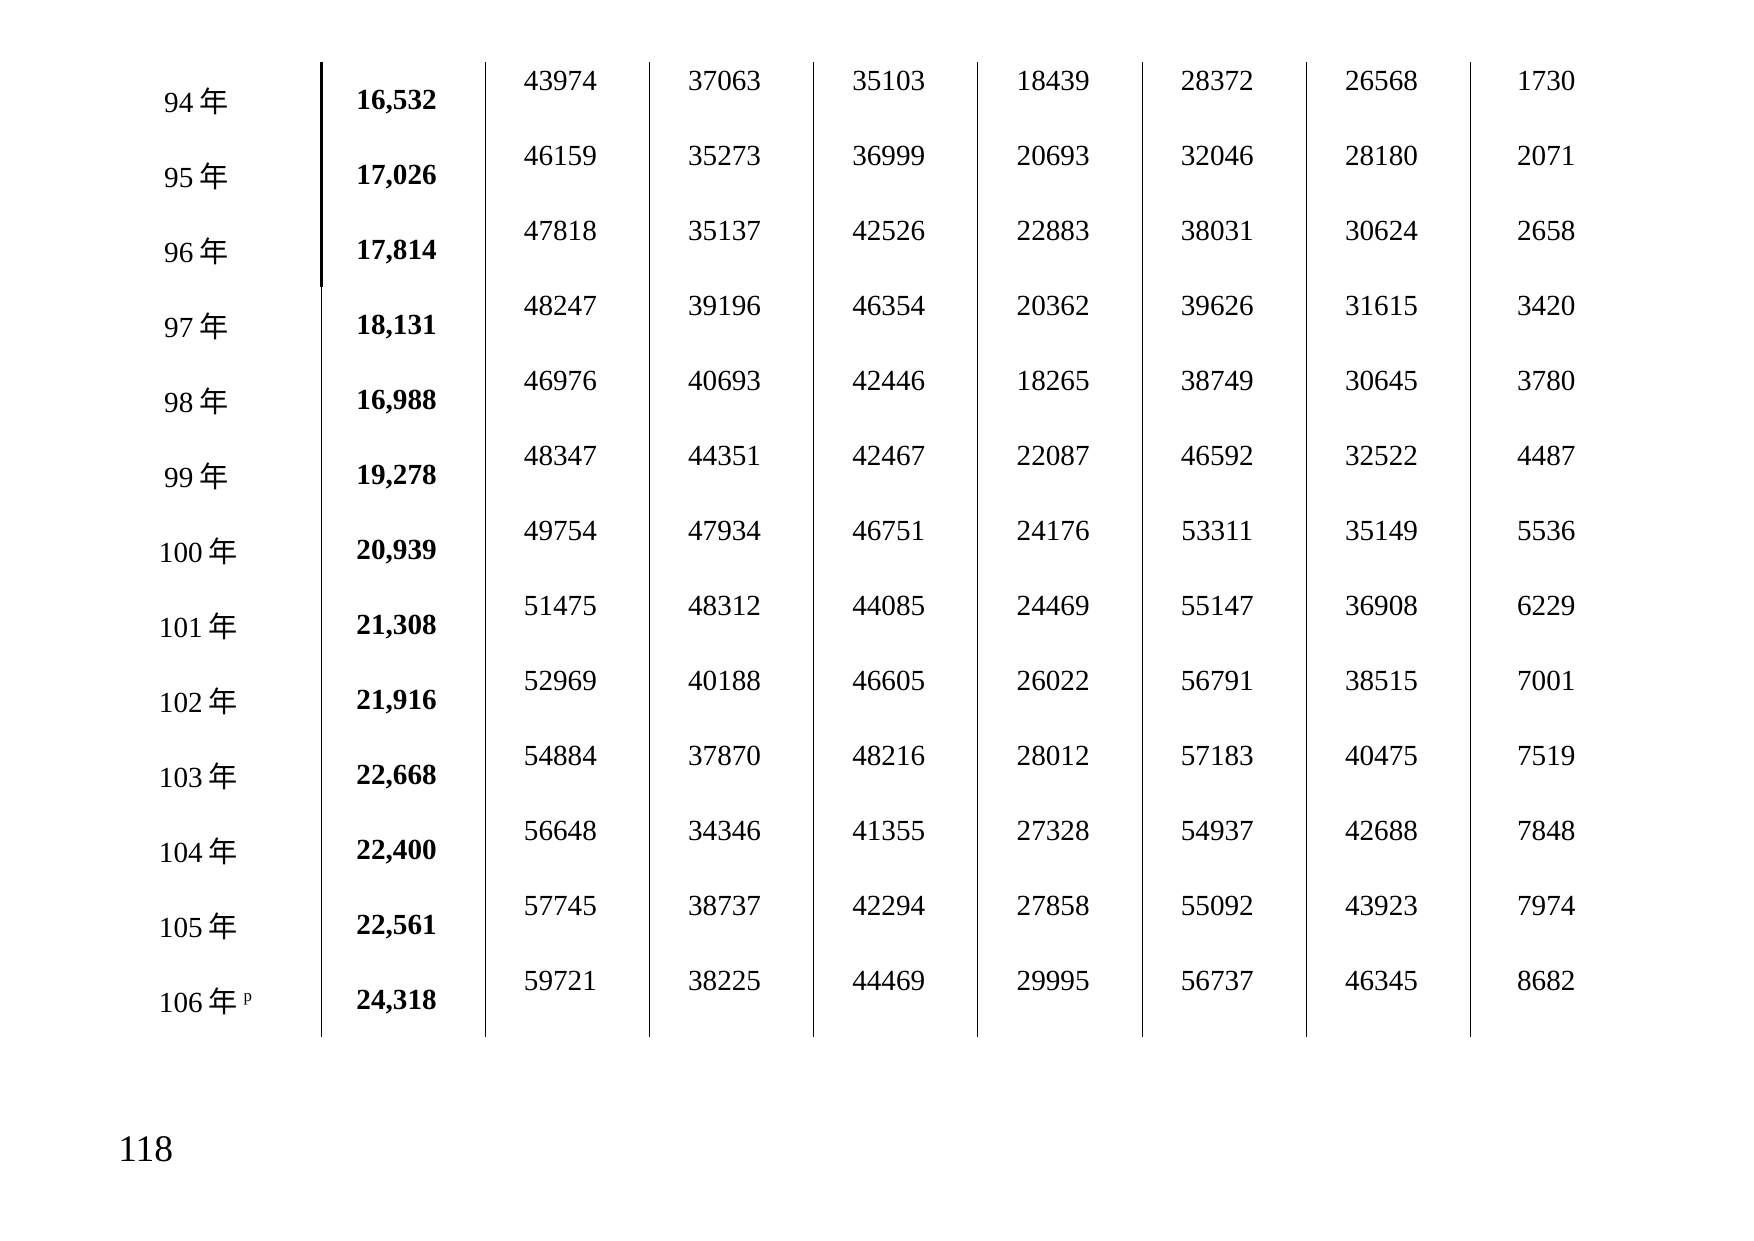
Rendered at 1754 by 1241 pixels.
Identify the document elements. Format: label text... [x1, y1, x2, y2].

table_cell 5536 [1471, 512, 1636, 587]
table_cell 48247 [486, 287, 649, 362]
table_cell 21,308 [322, 587, 485, 662]
table_cell 26022 [978, 662, 1142, 737]
table_cell 54884 [486, 737, 649, 812]
table_cell 48312 [650, 587, 813, 662]
table_cell 37063 [650, 62, 813, 137]
table_cell 57183 [1143, 737, 1306, 812]
table_cell 41355 [814, 812, 977, 887]
table_cell 29995 [978, 962, 1142, 1037]
table_cell 48216 [814, 737, 977, 812]
table_cell 46976 [486, 362, 649, 437]
table_cell 18265 [978, 362, 1142, 437]
table_cell 52969 [486, 662, 649, 737]
table_cell 35137 [650, 212, 813, 287]
table_cell 17,814 [323, 212, 485, 287]
table_cell 40693 [650, 362, 813, 437]
table_cell 16,532 [323, 62, 485, 137]
table_cell 17,026 [323, 137, 485, 212]
table_cell 20693 [978, 137, 1142, 212]
table_cell 22087 [978, 437, 1142, 512]
table_cell 1730 [1471, 62, 1636, 137]
table_cell 18439 [978, 62, 1142, 137]
table_cell 51475 [486, 587, 649, 662]
table_cell 19,278 [322, 437, 485, 512]
table_cell 56648 [486, 812, 649, 887]
table_cell 44351 [650, 437, 813, 512]
table_cell 22,668 [322, 737, 485, 812]
table_cell 38737 [650, 887, 813, 962]
table_cell 42526 [814, 212, 977, 287]
table_cell 40475 [1307, 737, 1470, 812]
table_cell 57745 [486, 887, 649, 962]
table_cell 30624 [1307, 212, 1470, 287]
table_cell 44085 [814, 587, 977, 662]
table_cell 59721 [486, 962, 649, 1037]
table_cell 96年 [118, 212, 320, 287]
table_cell 53311 [1143, 512, 1306, 587]
table_cell 26568 [1307, 62, 1470, 137]
table_cell 16,988 [322, 362, 485, 437]
table_cell 100年 [118, 512, 321, 587]
table_cell 46751 [814, 512, 977, 587]
table_cell 101年 [118, 587, 321, 662]
table_cell 105年 [118, 887, 321, 962]
table_cell 24176 [978, 512, 1142, 587]
table_cell 32046 [1143, 137, 1306, 212]
table_cell 28180 [1307, 137, 1470, 212]
table_cell 38031 [1143, 212, 1306, 287]
table_cell 103年 [118, 737, 321, 812]
table_cell 94年 [118, 62, 320, 137]
table_cell 43923 [1307, 887, 1470, 962]
table_cell 28372 [1143, 62, 1306, 137]
table_cell 7974 [1471, 887, 1636, 962]
table_cell 2658 [1471, 212, 1636, 287]
table_cell 20362 [978, 287, 1142, 362]
table_cell 47934 [650, 512, 813, 587]
table_cell 4487 [1471, 437, 1636, 512]
table_cell 106年p [118, 962, 321, 1037]
table_cell 22883 [978, 212, 1142, 287]
table_cell 37870 [650, 737, 813, 812]
table_cell 55147 [1143, 587, 1306, 662]
table_cell 7519 [1471, 737, 1636, 812]
table_cell 48347 [486, 437, 649, 512]
table_cell 42688 [1307, 812, 1470, 887]
table_cell 44469 [814, 962, 977, 1037]
table_cell 46605 [814, 662, 977, 737]
table_cell 22,561 [322, 887, 485, 962]
table_cell 24,318 [322, 962, 485, 1037]
table_cell 7848 [1471, 812, 1636, 887]
table_cell 35273 [650, 137, 813, 212]
table_cell 8682 [1471, 962, 1636, 1037]
table_cell 46159 [486, 137, 649, 212]
table_cell 28012 [978, 737, 1142, 812]
table_cell 102年 [118, 662, 321, 737]
table_cell 36999 [814, 137, 977, 212]
table_cell 32522 [1307, 437, 1470, 512]
table_cell 54937 [1143, 812, 1306, 887]
table_cell 49754 [486, 512, 649, 587]
table_cell 42467 [814, 437, 977, 512]
table_cell 104年 [118, 812, 321, 887]
table_cell 47818 [486, 212, 649, 287]
table_cell 38749 [1143, 362, 1306, 437]
table_cell 42446 [814, 362, 977, 437]
table_cell 7001 [1471, 662, 1636, 737]
table_cell 95年 [118, 137, 320, 212]
table_cell 42294 [814, 887, 977, 962]
table_cell 35103 [814, 62, 977, 137]
table_cell 6229 [1471, 587, 1636, 662]
table_cell 46354 [814, 287, 977, 362]
table_cell 34346 [650, 812, 813, 887]
table_cell 31615 [1307, 287, 1470, 362]
table_cell 35149 [1307, 512, 1470, 587]
table_cell 22,400 [322, 812, 485, 887]
table_cell 18,131 [322, 287, 485, 362]
table_cell 27858 [978, 887, 1142, 962]
table_cell 20,939 [322, 512, 485, 587]
table_cell 40188 [650, 662, 813, 737]
table_cell 39626 [1143, 287, 1306, 362]
table_cell 24469 [978, 587, 1142, 662]
table_cell 38225 [650, 962, 813, 1037]
table_cell 2071 [1471, 137, 1636, 212]
table_cell 56791 [1143, 662, 1306, 737]
table_cell 39196 [650, 287, 813, 362]
table_cell 27328 [978, 812, 1142, 887]
table_cell 3420 [1471, 287, 1636, 362]
table_cell 38515 [1307, 662, 1470, 737]
table_cell 30645 [1307, 362, 1470, 437]
table_cell 3780 [1471, 362, 1636, 437]
table_cell 46592 [1143, 437, 1306, 512]
table_cell 46345 [1307, 962, 1470, 1037]
table_cell 55092 [1143, 887, 1306, 962]
table_cell 97年 [118, 287, 321, 362]
table_cell 98年 [118, 362, 321, 437]
table_cell 36908 [1307, 587, 1470, 662]
table_cell 56737 [1143, 962, 1306, 1037]
table_cell 21,916 [322, 662, 485, 737]
table_cell 99年 [118, 437, 321, 512]
table_cell 43974 [486, 62, 649, 137]
